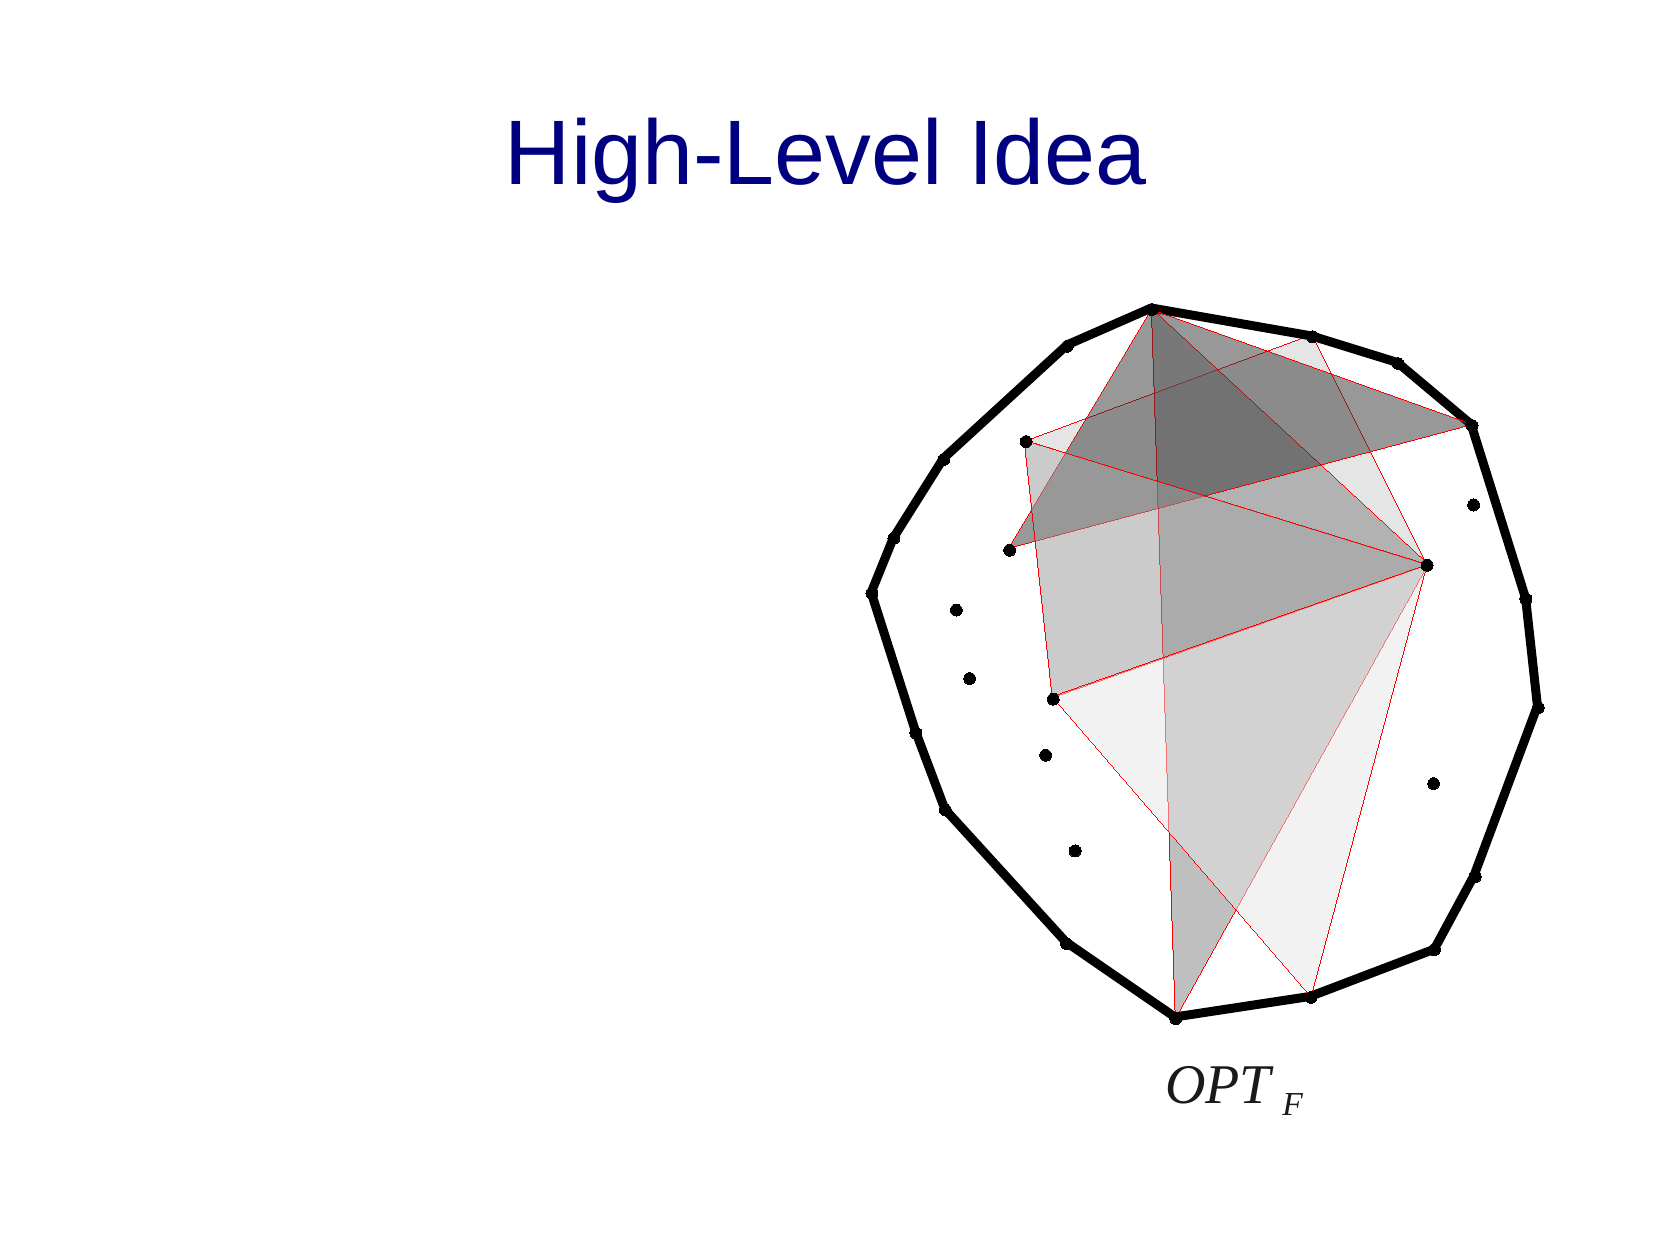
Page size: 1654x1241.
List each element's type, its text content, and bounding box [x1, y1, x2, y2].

title High-Level Idea [82, 49, 1571, 257]
text_box [1039, 749, 1052, 762]
text_box [1060, 944, 1068, 950]
text_box [950, 604, 963, 617]
text_box [963, 672, 976, 685]
text_box [1476, 873, 1482, 883]
text_box [1427, 777, 1440, 790]
text_box [1467, 498, 1480, 512]
text_box [1432, 949, 1441, 956]
text_box [1170, 1020, 1182, 1025]
text_box [1540, 703, 1545, 714]
chart [1158, 1053, 1309, 1124]
text_box [1069, 844, 1082, 857]
text_box [1003, 303, 1479, 1012]
